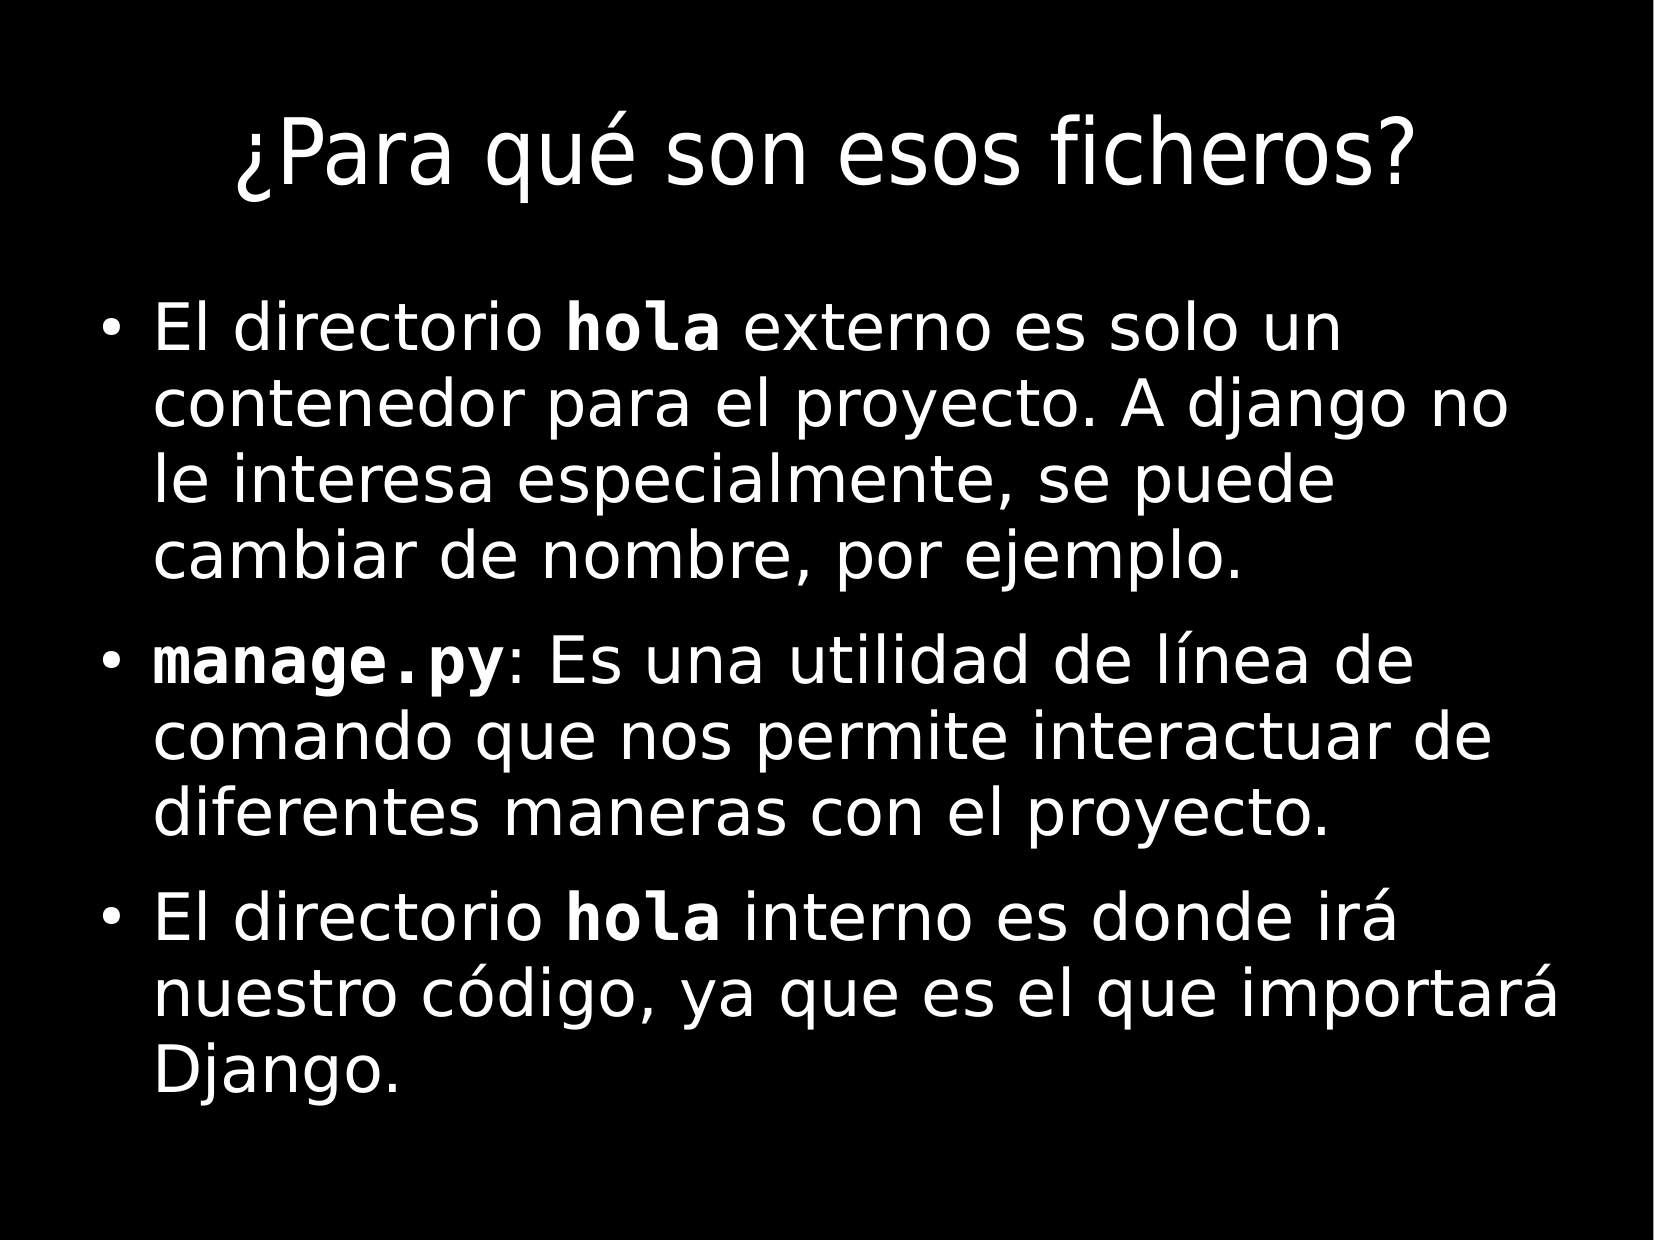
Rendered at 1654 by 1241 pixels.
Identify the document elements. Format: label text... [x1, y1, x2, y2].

list El directorio hola externo es solo un contenedor para el proyecto. A django no le interesa especialmente, se puede cambiar de nombre, por ejemplo. manage.py: Es una utilidad de línea de comando que nos permite interactuar de diferentes maneras con el proyecto. El directorio hola interno es donde irá nuestro código, ya que es el que importará Django. [82, 290, 1571, 1109]
title ¿Para qué son esos ficheros? [82, 49, 1571, 257]
